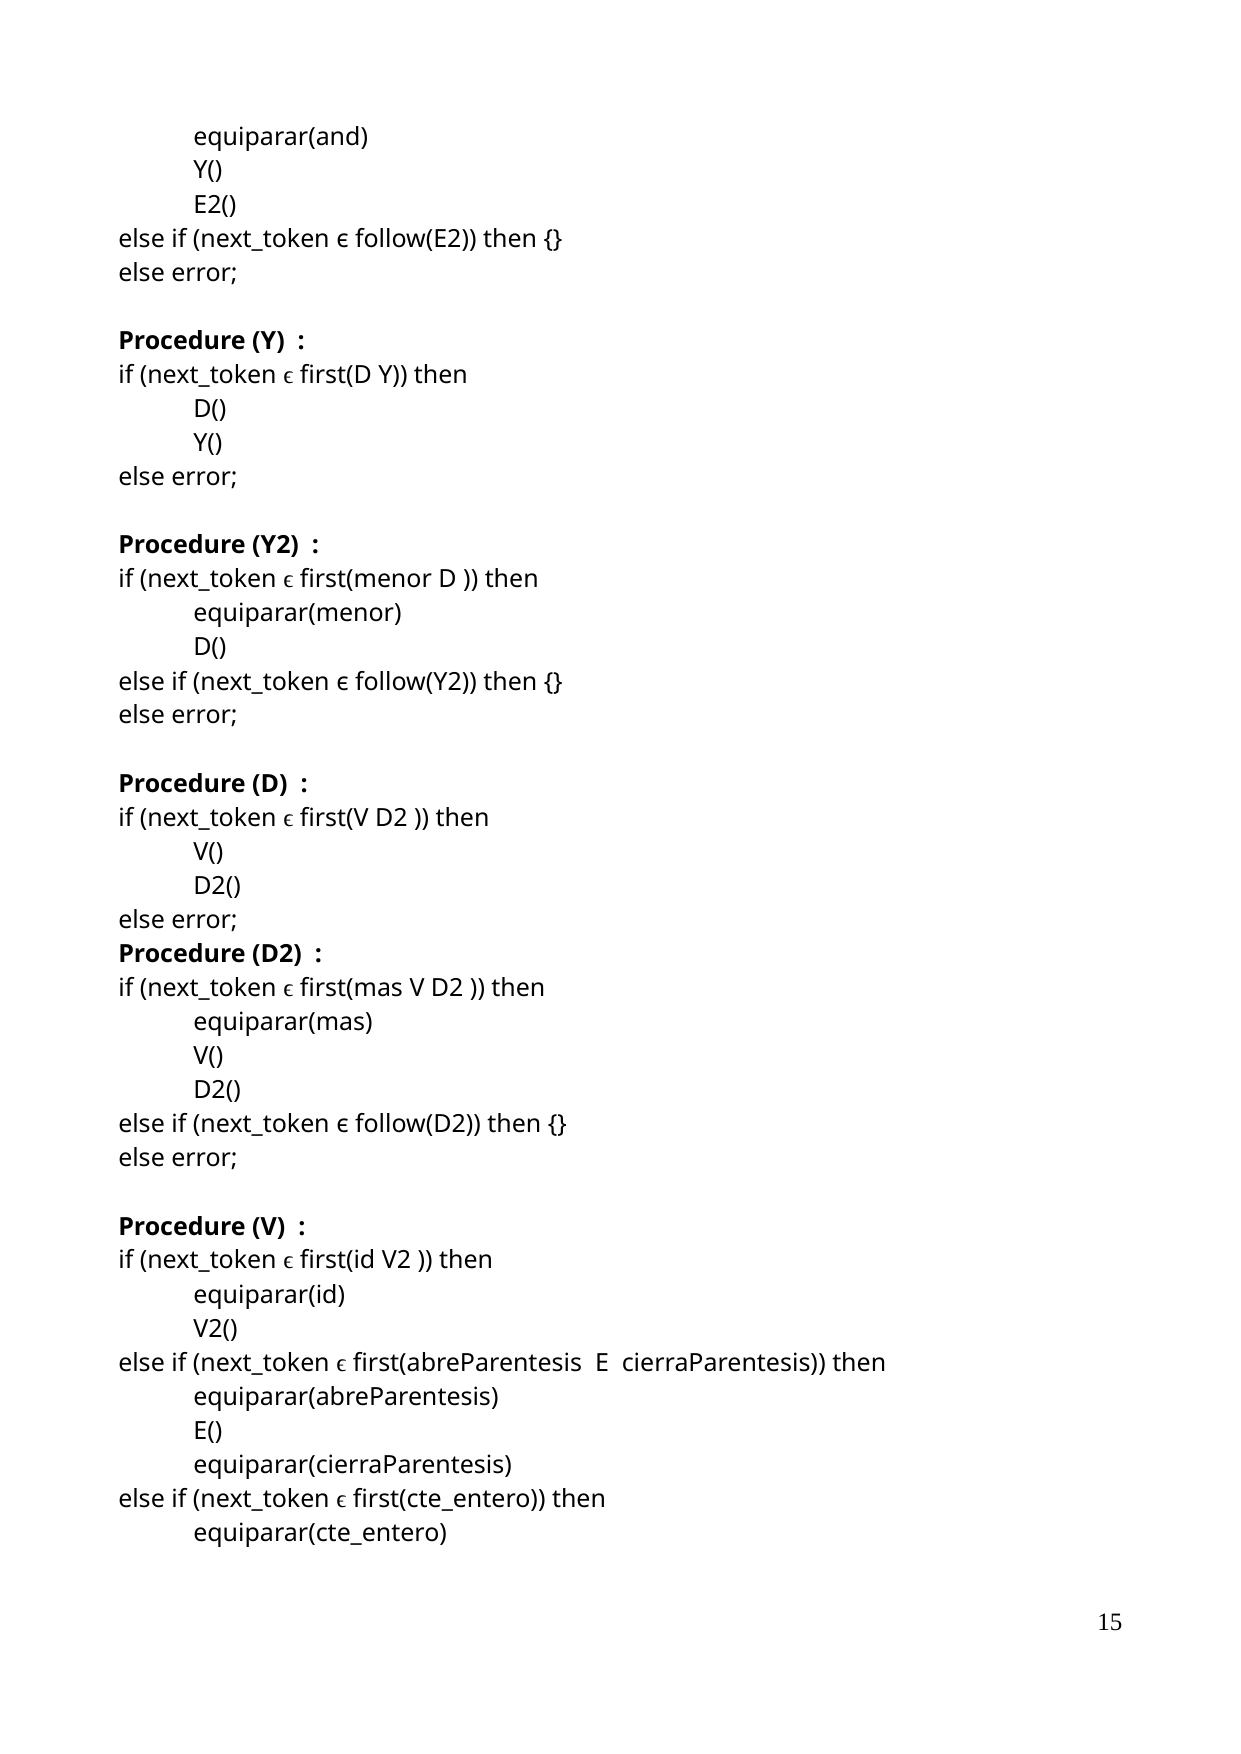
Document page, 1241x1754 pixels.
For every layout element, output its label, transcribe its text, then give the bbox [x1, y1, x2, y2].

text Procedure (Y) : [118, 322, 1122, 357]
text else error; [118, 1140, 1122, 1174]
text E2() [118, 186, 1122, 220]
text else error; [118, 459, 1122, 493]
text if (next_token ϵ first(menor D )) then [118, 561, 1122, 595]
text Procedure (Y2) : [118, 527, 1122, 561]
text Procedure (D2) : [118, 936, 1122, 970]
text Y() [118, 425, 1122, 459]
text equiparar(cierraParentesis) [118, 1447, 1122, 1481]
text equiparar(mas) [118, 1004, 1122, 1038]
text equiparar(cte_entero) [118, 1515, 1122, 1549]
text V2() [118, 1310, 1122, 1344]
text else if (next_token ϵ first(cte_entero)) then [118, 1481, 1122, 1515]
text equiparar(menor) [118, 595, 1122, 629]
text else if (next_token ϵ first(abreParentesis E cierraParentesis)) then [118, 1344, 1122, 1378]
text else if (next_token ϵ follow(E2)) then {} [118, 220, 1122, 254]
text Procedure (V) : [118, 1208, 1122, 1242]
text equiparar(and) [118, 118, 1122, 152]
text if (next_token ϵ first(mas V D2 )) then [118, 970, 1122, 1004]
text Y() [118, 152, 1122, 186]
text D() [118, 391, 1122, 425]
text Procedure (D) : [118, 765, 1122, 799]
text E() [118, 1412, 1122, 1447]
text V() [118, 833, 1122, 867]
text D2() [118, 867, 1122, 902]
text else if (next_token ϵ follow(D2)) then {} [118, 1106, 1122, 1140]
text else error; [118, 697, 1122, 731]
text else if (next_token ϵ follow(Y2)) then {} [118, 663, 1122, 697]
text equiparar(abreParentesis) [118, 1378, 1122, 1412]
text if (next_token ϵ first(D Y)) then [118, 357, 1122, 391]
text D2() [118, 1072, 1122, 1106]
text if (next_token ϵ first(id V2 )) then [118, 1242, 1122, 1276]
text else error; [118, 902, 1122, 936]
text D() [118, 629, 1122, 663]
text equiparar(id) [118, 1276, 1122, 1310]
text if (next_token ϵ first(V D2 )) then [118, 799, 1122, 833]
text else error; [118, 254, 1122, 288]
text V() [118, 1038, 1122, 1072]
